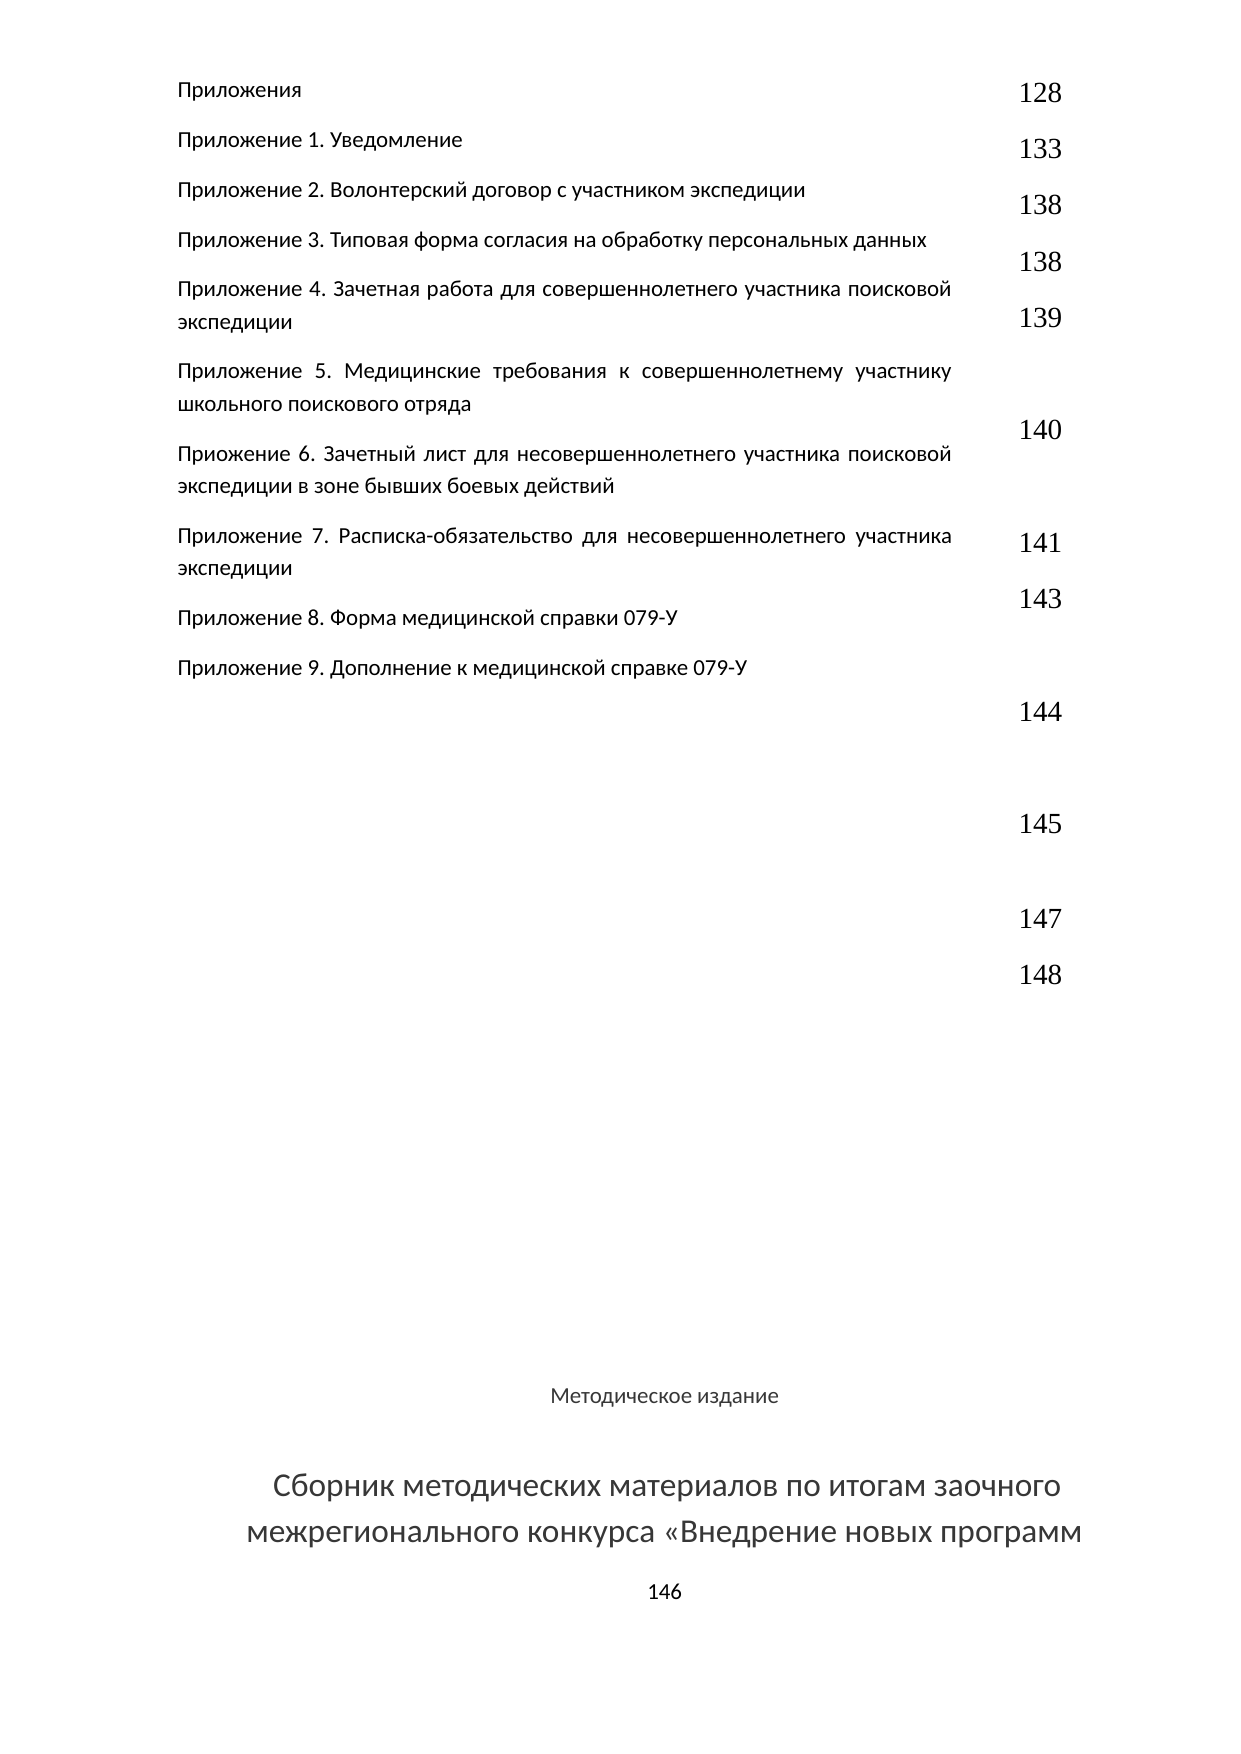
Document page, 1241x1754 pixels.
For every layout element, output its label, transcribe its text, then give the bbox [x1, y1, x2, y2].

table_header 128 133 138 138 139 140 141 143 144 145 147 148 [1018, 75, 1152, 1070]
text Методическое издание [177, 1381, 1152, 1409]
text Сборник методических материалов по итогам заочного межрегионального конкурса «Внедрение новых программ [177, 1464, 1152, 1551]
table_header [953, 75, 1018, 1070]
table_header Приложения Приложение 1. Уведомление Приложение 2. Волонтерский договор с участником экспедиции Приложение 3. Типовая форма согласия на обработку персональных данных Приложение 4. Зачетная работа для совершеннолетнего участника поисковой экспедиции Приложение 5. Медицинские требования к совершеннолетнему участнику школьного поискового отряда Приожение 6. Зачетный лист для несовершеннолетнего участника поисковой экспедиции в зоне бывших боевых действий Приложение 7. Расписка-обязательство для несовершеннолетнего участника экспедиции Приложение 8. Форма медицинской справки 079-У Приложение 9. Дополнение к медицинской справке 079-У [177, 75, 953, 1070]
